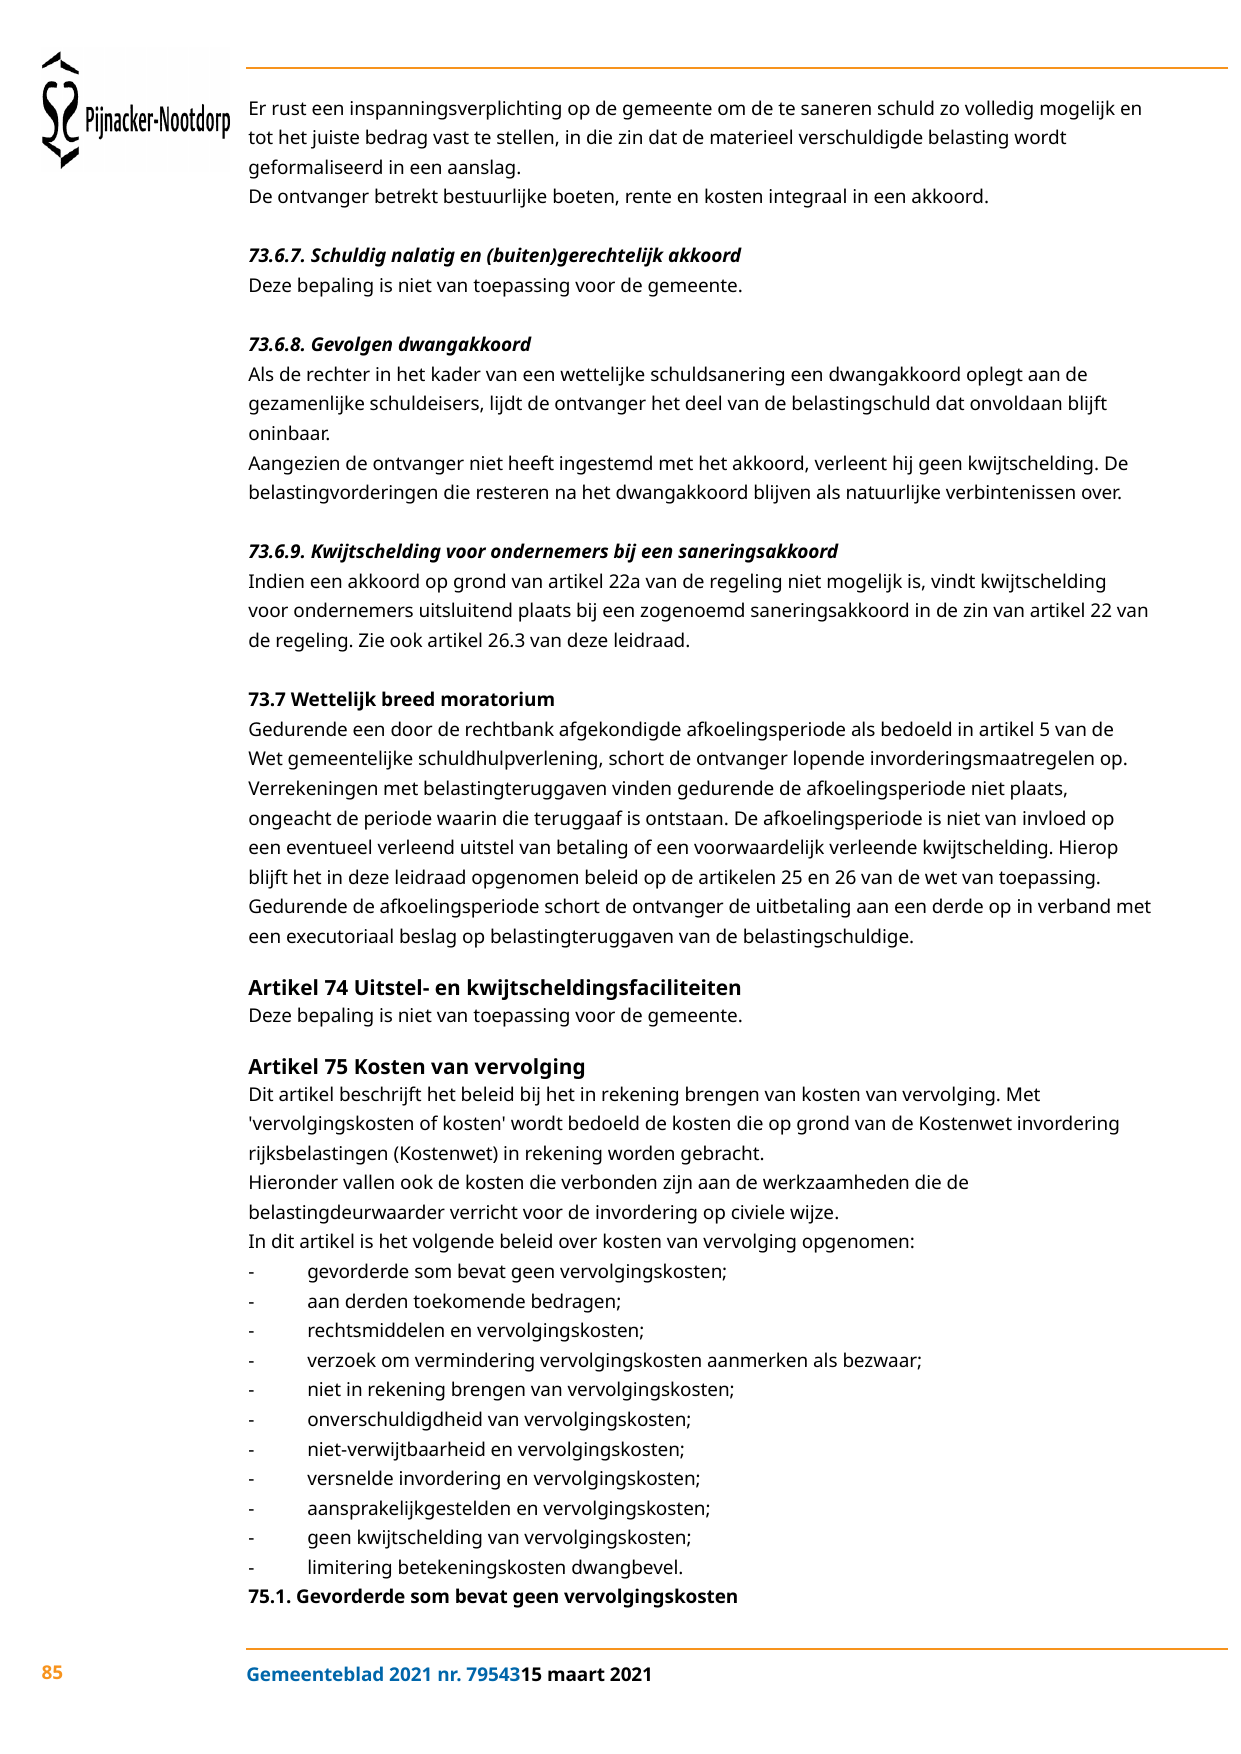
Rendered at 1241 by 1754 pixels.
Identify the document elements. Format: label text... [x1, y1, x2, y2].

list onverschuldigdheid van vervolgingskosten; [248, 1406, 1152, 1432]
list rechtsmiddelen en vervolgingskosten; [248, 1317, 1152, 1343]
list verzoek om vermindering vervolgingskosten aanmerken als bezwaar; [248, 1347, 1152, 1373]
text Dit artikel beschrijft het beleid bij het in rekening brengen van kosten van vervolging. Met 'vervolgingskosten of kosten' wordt bedoeld de kosten die op grond van de Kostenwet invordering rijksbelastingen (Kostenwet) in rekening worden gebracht. [248, 1081, 1152, 1166]
text Aangezien de ontvanger niet heeft ingestemd met het akkoord, verleent hij geen kwijtschelding. De belastingvorderingen die resteren na het dwangakkoord blijven als natuurlijke verbintenissen over. [248, 450, 1152, 505]
list geen kwijtschelding van vervolgingskosten; [248, 1524, 1152, 1550]
text Gedurende een door de rechtbank afgekondigde afkoelingsperiode als bedoeld in artikel 5 van de Wet gemeentelijke schuldhulpverlening, schort de ontvanger lopende invorderingsmaatregelen op. Verrekeningen met belastingteruggaven vinden gedurende de afkoelingsperiode niet plaats, ongeacht de periode waarin die teruggaaf is ontstaan. De afkoelingsperiode is niet van invloed op een eventueel verleend uitstel van betaling of een voorwaardelijk verleende kwijtschelding. Hierop blijft het in deze leidraad opgenomen beleid op de artikelen 25 en 26 van de wet van toepassing. Gedurende de afkoelingsperiode schort de ontvanger de uitbetaling aan een derde op in verband met een executoriaal beslag op belastingteruggaven van de belastingschuldige. [248, 716, 1152, 949]
list niet in rekening brengen van vervolgingskosten; [248, 1377, 1152, 1402]
text De ontvanger betrekt bestuurlijke boeten, rente en kosten integraal in een akkoord. [248, 183, 1152, 209]
text 73.6.7. Schuldig nalatig en (buiten)gerechtelijk akkoord [248, 243, 1152, 268]
list gevorderde som bevat geen vervolgingskosten; [248, 1258, 1152, 1284]
text In dit artikel is het volgende beleid over kosten van vervolging opgenomen: [248, 1229, 1152, 1254]
list niet-verwijtbaarheid en vervolgingskosten; [248, 1436, 1152, 1462]
text 73.6.8. Gevolgen dwangakkoord [248, 331, 1152, 357]
text Deze bepaling is niet van toepassing voor de gemeente. [248, 1002, 1152, 1028]
list aan derden toekomende bedragen; [248, 1288, 1152, 1314]
list aansprakelijkgestelden en vervolgingskosten; [248, 1495, 1152, 1521]
text Deze bepaling is niet van toepassing voor de gemeente. [248, 272, 1152, 298]
text Artikel 74 Uitstel- en kwijtscheldingsfaciliteiten [248, 973, 1152, 1002]
text Hieronder vallen ook de kosten die verbonden zijn aan de werkzaamheden die de belastingdeurwaarder verricht voor de invordering op civiele wijze. [248, 1169, 1152, 1225]
list versnelde invordering en vervolgingskosten; [248, 1465, 1152, 1491]
list limitering betekeningskosten dwangbevel. [248, 1554, 1152, 1580]
picture [41, 47, 231, 172]
text 73.7 Wettelijk breed moratorium [248, 686, 1152, 712]
text Als de rechter in het kader van een wettelijke schuldsanering een dwangakkoord oplegt aan de gezamenlijke schuldeisers, lijdt de ontvanger het deel van de belastingschuld dat onvoldaan blijft oninbaar. [248, 361, 1152, 446]
text 75.1. Gevorderde som bevat geen vervolgingskosten [248, 1584, 1152, 1609]
text Er rust een inspanningsverplichting op de gemeente om de te saneren schuld zo volledig mogelijk en tot het juiste bedrag vast te stellen, in die zin dat de materieel verschuldigde belasting wordt geformaliseerd in een aanslag. [248, 95, 1152, 180]
text Artikel 75 Kosten van vervolging [248, 1052, 1152, 1081]
text Indien een akkoord op grond van artikel 22a van de regeling niet mogelijk is, vindt kwijtschelding voor ondernemers uitsluitend plaats bij een zogenoemd saneringsakkoord in de zin van artikel 22 van de regeling. Zie ook artikel 26.3 van deze leidraad. [248, 568, 1152, 653]
text 73.6.9. Kwijtschelding voor ondernemers bij een saneringsakkoord [248, 538, 1152, 564]
